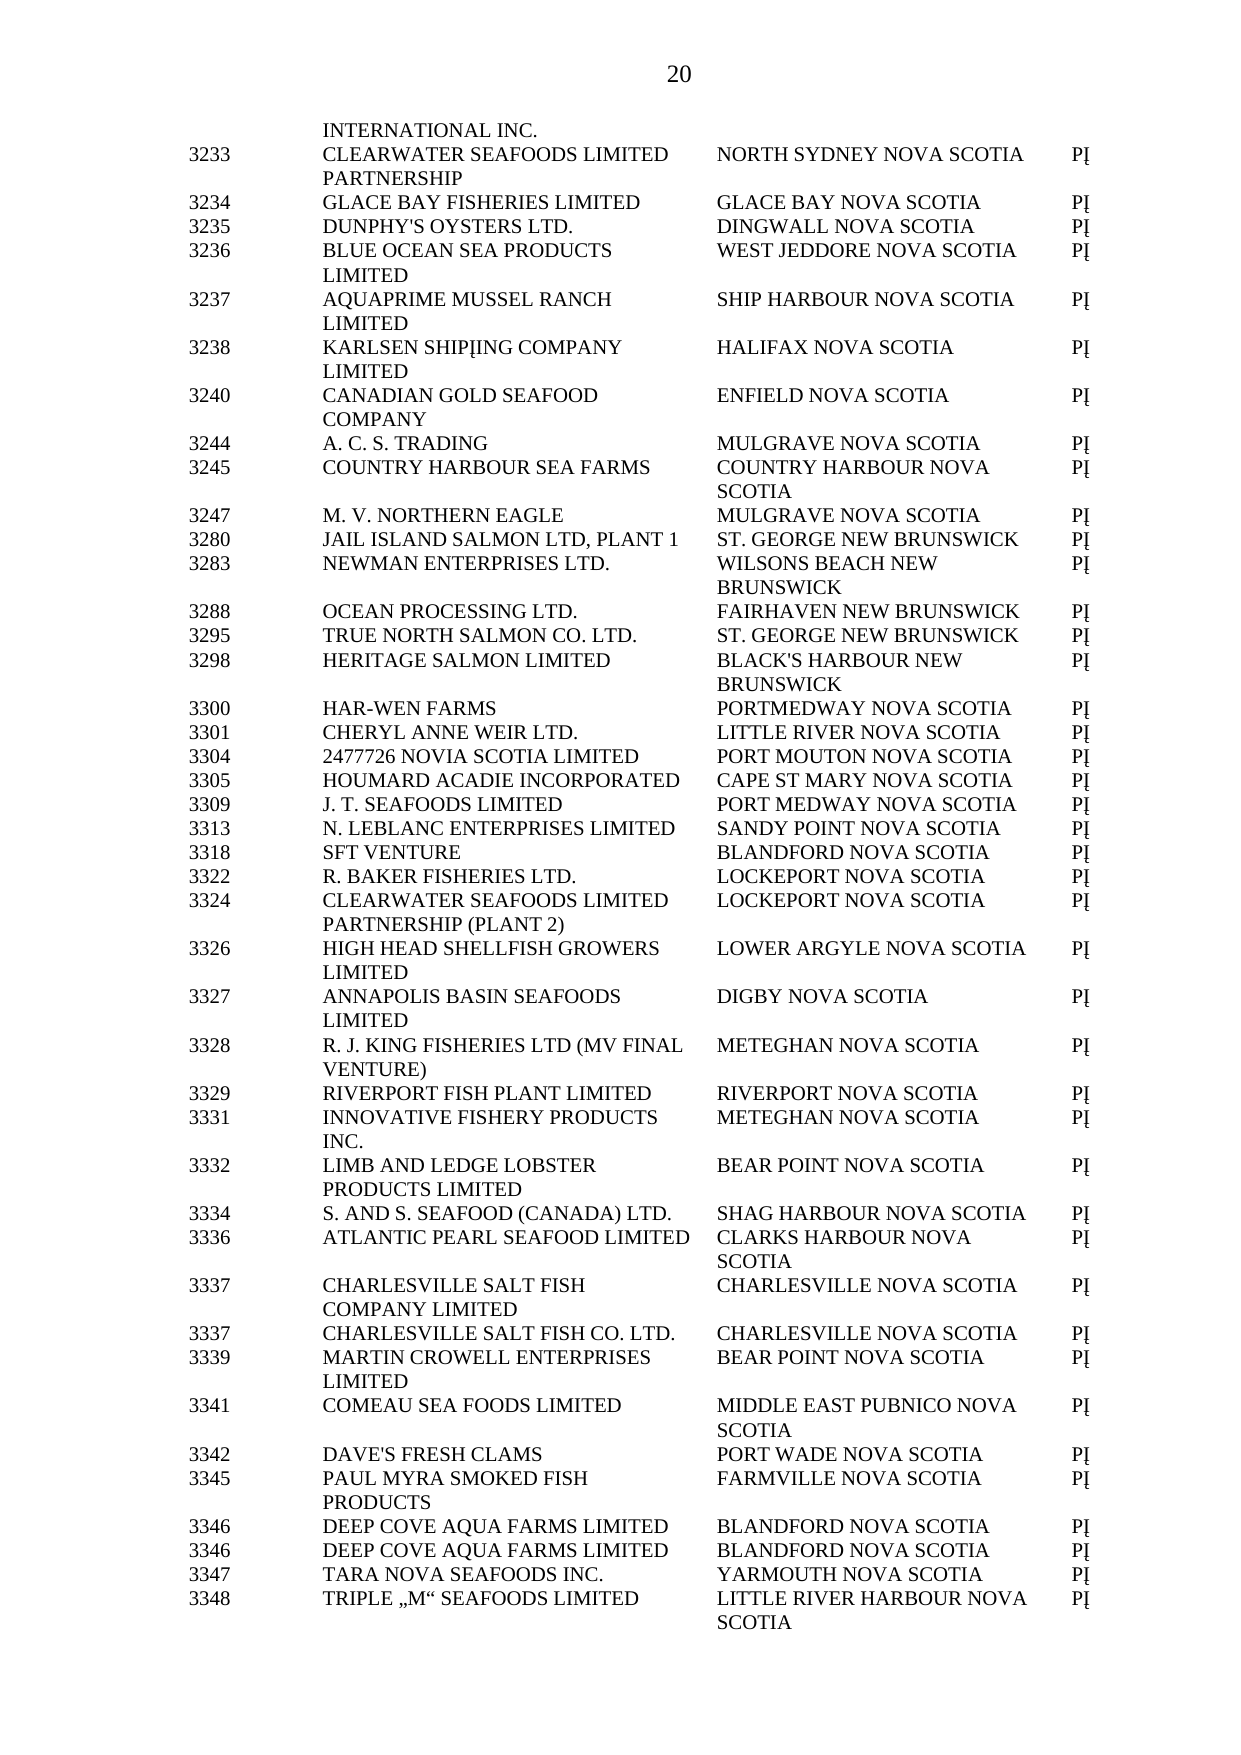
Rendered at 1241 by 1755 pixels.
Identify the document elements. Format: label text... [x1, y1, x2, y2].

table_cell CHARLESVILLE NOVA SCOTIA [705, 1321, 1060, 1345]
table_cell 3298 [177, 648, 311, 696]
table_cell TARA NOVA SEAFOODS INC. [311, 1562, 705, 1586]
table_cell 3235 [177, 214, 311, 238]
table_cell PĮ [1060, 1225, 1181, 1273]
table_cell WEST JEDDORE NOVA SCOTIA [705, 239, 1060, 287]
table_cell LOWER ARGYLE NOVA SCOTIA [705, 936, 1060, 984]
table_cell 3280 [177, 527, 311, 551]
table_cell CHERYL ANNE WEIR LTD. [311, 720, 705, 744]
table_cell PĮ [1060, 1394, 1181, 1442]
table_cell PĮ [1060, 1033, 1181, 1081]
table_cell PĮ [1060, 1153, 1181, 1201]
table_cell PĮ [1060, 1586, 1181, 1634]
table_cell BLUE OCEAN SEA PRODUCTS LIMITED [311, 239, 705, 287]
table_cell 3324 [177, 888, 311, 936]
table_cell SHIP HARBOUR NOVA SCOTIA [705, 287, 1060, 335]
table_cell PĮ [1060, 287, 1181, 335]
table_cell ST. GEORGE NEW BRUNSWICK [705, 624, 1060, 647]
table_cell 3346 [177, 1514, 311, 1538]
table_cell DINGWALL NOVA SCOTIA [705, 214, 1060, 238]
table_cell [1060, 118, 1181, 142]
table_cell 3288 [177, 599, 311, 623]
table_cell TRIPLE „M“ SEAFOODS LIMITED [311, 1586, 705, 1634]
table_cell R. J. KING FISHERIES LTD (MV FINAL VENTURE) [311, 1033, 705, 1081]
table_cell 3348 [177, 1586, 311, 1634]
table_cell 3304 [177, 744, 311, 768]
table_cell PĮ [1060, 1105, 1181, 1153]
table_cell INTERNATIONAL INC. [311, 118, 705, 142]
table_cell [177, 118, 311, 142]
table_cell PĮ [1060, 1442, 1181, 1466]
table_cell 3329 [177, 1081, 311, 1105]
table_cell MARTIN CROWELL ENTERPRISES LIMITED [311, 1345, 705, 1393]
table_cell PĮ [1060, 864, 1181, 888]
table_cell 3346 [177, 1538, 311, 1562]
table_cell SANDY POINT NOVA SCOTIA [705, 816, 1060, 840]
table_cell PĮ [1060, 503, 1181, 527]
table_cell LITTLE RIVER HARBOUR NOVA SCOTIA [705, 1586, 1060, 1634]
table_cell 3309 [177, 792, 311, 816]
table_cell PĮ [1060, 624, 1181, 647]
table_cell PĮ [1060, 888, 1181, 936]
table_cell PORT WADE NOVA SCOTIA [705, 1442, 1060, 1466]
table_cell HOUMARD ACADIE INCORPORATED [311, 768, 705, 792]
table_cell GLACE BAY FISHERIES LIMITED [311, 190, 705, 214]
table_cell 3328 [177, 1033, 311, 1081]
table_cell HAR-WEN FARMS [311, 696, 705, 720]
table_cell LOCKEPORT NOVA SCOTIA [705, 888, 1060, 936]
table_cell CLARKS HARBOUR NOVA SCOTIA [705, 1225, 1060, 1273]
table_cell DEEP COVE AQUA FARMS LIMITED [311, 1514, 705, 1538]
table_cell PĮ [1060, 239, 1181, 287]
table_cell DIGBY NOVA SCOTIA [705, 984, 1060, 1032]
table_cell PĮ [1060, 599, 1181, 623]
table_cell MULGRAVE NOVA SCOTIA [705, 503, 1060, 527]
table_cell PĮ [1060, 1562, 1181, 1586]
table_cell SFT VENTURE [311, 840, 705, 864]
table_cell PĮ [1060, 142, 1181, 190]
table_cell PĮ [1060, 1466, 1181, 1514]
table_cell [705, 118, 1060, 142]
table_cell 3247 [177, 503, 311, 527]
table_cell ANNAPOLIS BASIN SEAFOODS LIMITED [311, 984, 705, 1032]
table_cell 3244 [177, 431, 311, 455]
table_cell PĮ [1060, 792, 1181, 816]
table_cell R. BAKER FISHERIES LTD. [311, 864, 705, 888]
table_cell BEAR POINT NOVA SCOTIA [705, 1153, 1060, 1201]
table_cell A. C. S. TRADING [311, 431, 705, 455]
table_cell PĮ [1060, 431, 1181, 455]
table_cell PĮ [1060, 1514, 1181, 1538]
table_cell WILSONS BEACH NEW BRUNSWICK [705, 551, 1060, 599]
table_cell CAPE ST MARY NOVA SCOTIA [705, 768, 1060, 792]
table_cell M. V. NORTHERN EAGLE [311, 503, 705, 527]
table_cell ST. GEORGE NEW BRUNSWICK [705, 527, 1060, 551]
table_cell 3283 [177, 551, 311, 599]
table_cell PĮ [1060, 1345, 1181, 1393]
table_cell GLACE BAY NOVA SCOTIA [705, 190, 1060, 214]
table_cell PĮ [1060, 1201, 1181, 1225]
table_cell COUNTRY HARBOUR NOVA SCOTIA [705, 455, 1060, 503]
table_cell PĮ [1060, 190, 1181, 214]
table_cell AQUAPRIME MUSSEL RANCH LIMITED [311, 287, 705, 335]
table_cell J. T. SEAFOODS LIMITED [311, 792, 705, 816]
table_cell DUNPHY'S OYSTERS LTD. [311, 214, 705, 238]
table_cell PĮ [1060, 527, 1181, 551]
table_cell 3337 [177, 1321, 311, 1345]
table_cell BEAR POINT NOVA SCOTIA [705, 1345, 1060, 1393]
table_cell 3234 [177, 190, 311, 214]
table_cell PĮ [1060, 1538, 1181, 1562]
table_cell FARMVILLE NOVA SCOTIA [705, 1466, 1060, 1514]
table_cell 3238 [177, 335, 311, 383]
table_cell JAIL ISLAND SALMON LTD, PLANT 1 [311, 527, 705, 551]
table_cell PAUL MYRA SMOKED FISH PRODUCTS [311, 1466, 705, 1514]
table_cell S. AND S. SEAFOOD (CANADA) LTD. [311, 1201, 705, 1225]
table_cell PĮ [1060, 744, 1181, 768]
table_cell 3337 [177, 1273, 311, 1321]
table_cell 3347 [177, 1562, 311, 1586]
table_cell 3332 [177, 1153, 311, 1201]
table_cell BLACK'S HARBOUR NEW BRUNSWICK [705, 648, 1060, 696]
table_cell CHARLESVILLE NOVA SCOTIA [705, 1273, 1060, 1321]
table_cell 3342 [177, 1442, 311, 1466]
table_cell ATLANTIC PEARL SEAFOOD LIMITED [311, 1225, 705, 1273]
table_cell 3327 [177, 984, 311, 1032]
table_cell MULGRAVE NOVA SCOTIA [705, 431, 1060, 455]
table_cell 3336 [177, 1225, 311, 1273]
table_cell TRUE NORTH SALMON CO. LTD. [311, 624, 705, 647]
table_cell PĮ [1060, 984, 1181, 1032]
table_cell CLEARWATER SEAFOODS LIMITED PARTNERSHIP [311, 142, 705, 190]
table_cell PORTMEDWAY NOVA SCOTIA [705, 696, 1060, 720]
table_cell NORTH SYDNEY NOVA SCOTIA [705, 142, 1060, 190]
table_cell KARLSEN SHIPĮING COMPANY LIMITED [311, 335, 705, 383]
table_cell PĮ [1060, 936, 1181, 984]
table_cell 3300 [177, 696, 311, 720]
table_cell 3240 [177, 383, 311, 431]
table_cell 3237 [177, 287, 311, 335]
table_cell COUNTRY HARBOUR SEA FARMS [311, 455, 705, 503]
table_cell PĮ [1060, 1081, 1181, 1105]
table_cell RIVERPORT FISH PLANT LIMITED [311, 1081, 705, 1105]
table_cell N. LEBLANC ENTERPRISES LIMITED [311, 816, 705, 840]
table_cell ENFIELD NOVA SCOTIA [705, 383, 1060, 431]
table_cell PĮ [1060, 455, 1181, 503]
table_cell SHAG HARBOUR NOVA SCOTIA [705, 1201, 1060, 1225]
table_cell 3313 [177, 816, 311, 840]
table_cell 3341 [177, 1394, 311, 1442]
table_cell DAVE'S FRESH CLAMS [311, 1442, 705, 1466]
table_cell 3334 [177, 1201, 311, 1225]
table_cell RIVERPORT NOVA SCOTIA [705, 1081, 1060, 1105]
table_cell MIDDLE EAST PUBNICO NOVA SCOTIA [705, 1394, 1060, 1442]
table_cell PĮ [1060, 720, 1181, 744]
table_cell CANADIAN GOLD SEAFOOD COMPANY [311, 383, 705, 431]
table_cell 3331 [177, 1105, 311, 1153]
table_cell HALIFAX NOVA SCOTIA [705, 335, 1060, 383]
table_cell PĮ [1060, 840, 1181, 864]
table_cell CLEARWATER SEAFOODS LIMITED PARTNERSHIP (PLANT 2) [311, 888, 705, 936]
table_cell PĮ [1060, 1273, 1181, 1321]
table_cell METEGHAN NOVA SCOTIA [705, 1033, 1060, 1081]
table_cell BLANDFORD NOVA SCOTIA [705, 840, 1060, 864]
table_cell PĮ [1060, 551, 1181, 599]
table_cell INNOVATIVE FISHERY PRODUCTS INC. [311, 1105, 705, 1153]
table_cell OCEAN PROCESSING LTD. [311, 599, 705, 623]
table_cell PĮ [1060, 768, 1181, 792]
table_cell PĮ [1060, 383, 1181, 431]
table_cell BLANDFORD NOVA SCOTIA [705, 1538, 1060, 1562]
table_cell NEWMAN ENTERPRISES LTD. [311, 551, 705, 599]
table_cell 3339 [177, 1345, 311, 1393]
table_cell LITTLE RIVER NOVA SCOTIA [705, 720, 1060, 744]
table_cell 3318 [177, 840, 311, 864]
table_cell BLANDFORD NOVA SCOTIA [705, 1514, 1060, 1538]
table_cell PĮ [1060, 1321, 1181, 1345]
table_cell DEEP COVE AQUA FARMS LIMITED [311, 1538, 705, 1562]
table_cell COMEAU SEA FOODS LIMITED [311, 1394, 705, 1442]
table_cell 2477726 NOVIA SCOTIA LIMITED [311, 744, 705, 768]
table_cell HERITAGE SALMON LIMITED [311, 648, 705, 696]
table_cell 3322 [177, 864, 311, 888]
table_cell PĮ [1060, 648, 1181, 696]
table_cell LIMB AND LEDGE LOBSTER PRODUCTS LIMITED [311, 1153, 705, 1201]
table_cell PORT MEDWAY NOVA SCOTIA [705, 792, 1060, 816]
table_cell PORT MOUTON NOVA SCOTIA [705, 744, 1060, 768]
table_cell METEGHAN NOVA SCOTIA [705, 1105, 1060, 1153]
table_cell 3236 [177, 239, 311, 287]
table_cell LOCKEPORT NOVA SCOTIA [705, 864, 1060, 888]
table_cell CHARLESVILLE SALT FISH COMPANY LIMITED [311, 1273, 705, 1321]
table_cell 3245 [177, 455, 311, 503]
table_cell PĮ [1060, 816, 1181, 840]
table_cell PĮ [1060, 696, 1181, 720]
table_cell 3295 [177, 624, 311, 647]
table_cell 3345 [177, 1466, 311, 1514]
table_cell 3233 [177, 142, 311, 190]
table_cell YARMOUTH NOVA SCOTIA [705, 1562, 1060, 1586]
table_cell CHARLESVILLE SALT FISH CO. LTD. [311, 1321, 705, 1345]
table_cell 3326 [177, 936, 311, 984]
table_cell 3305 [177, 768, 311, 792]
table_cell 3301 [177, 720, 311, 744]
table_cell HIGH HEAD SHELLFISH GROWERS LIMITED [311, 936, 705, 984]
table_cell PĮ [1060, 214, 1181, 238]
table_cell PĮ [1060, 335, 1181, 383]
table_cell FAIRHAVEN NEW BRUNSWICK [705, 599, 1060, 623]
